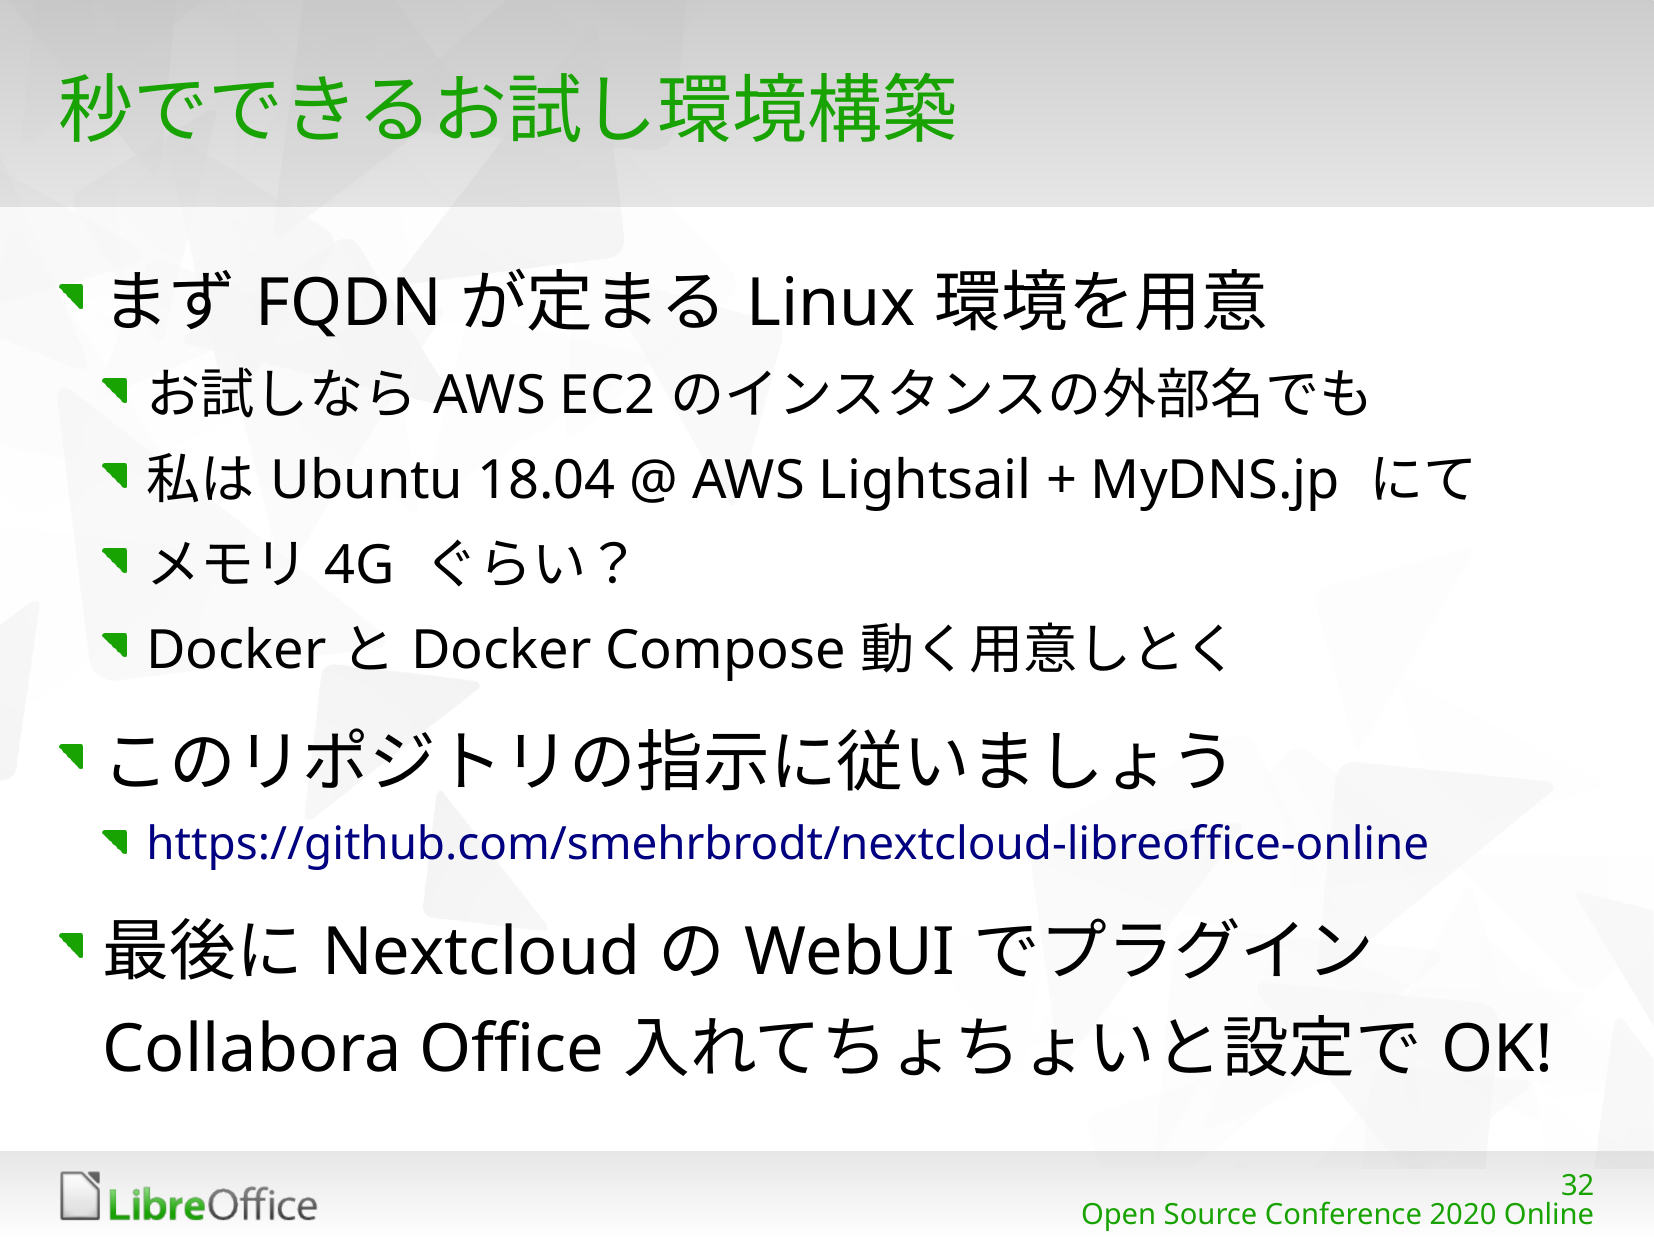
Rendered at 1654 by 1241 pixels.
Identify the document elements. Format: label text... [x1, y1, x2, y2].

list まずFQDNが定まるLinux環境を用意 お試しならAWS EC2のインスタンスの外部名でも 私はUbuntu 18.04 @ AWS Lightsail + MyDNS.jp にて メモリ4G ぐらい？ DockerとDocker Compose動く用意しとく このリポジトリの指示に従いましょう https://github.com/smehrbrodt/nextcloud-libreoffice-online 最後にNextcloudのWebUIでプラグインCollabora Office入れてちょちょいと設定でOK! [59, 248, 1595, 1092]
picture [41, 1152, 337, 1240]
title 秒でできるお試し環境構築 [59, 29, 1595, 178]
picture [915, 548, 1654, 1169]
picture [0, 0, 783, 931]
